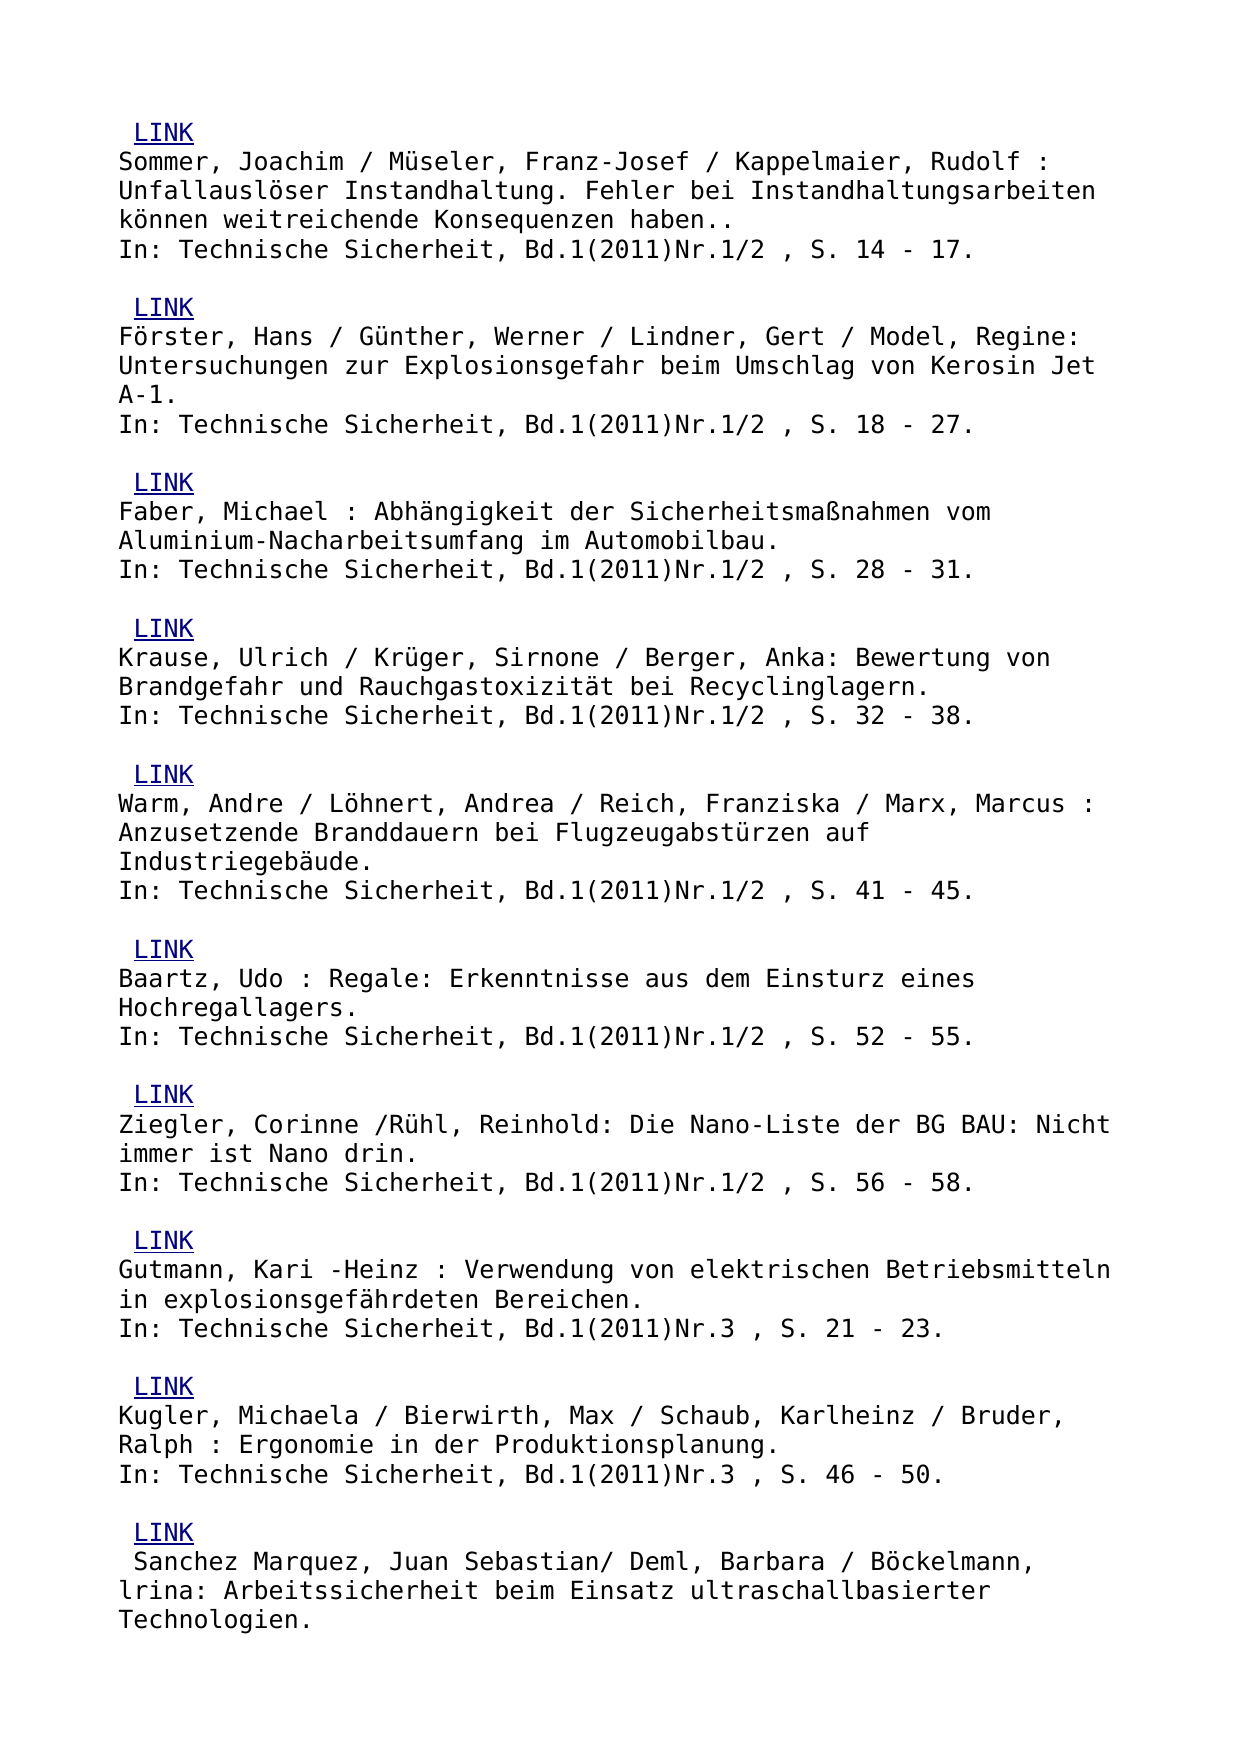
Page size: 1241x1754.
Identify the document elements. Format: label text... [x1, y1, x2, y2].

text LINK Sommer, Joachim / Müseler, Franz-Josef / Kappelmaier, Rudolf : Unfallauslöser Instandhaltung. Fehler bei Instandhaltungsarbeiten können weitreichende Konsequenzen haben.. In: Technische Sicherheit, Bd.1(2011)Nr.1/2 , S. 14 - 17. LINK Förster, Hans / Günther, Werner / Lindner, Gert / Model, Regine: Untersuchungen zur Explosionsgefahr beim Umschlag von Kerosin Jet A-1. In: Technische Sicherheit, Bd.1(2011)Nr.1/2 , S. 18 - 27. LINK Faber, Michael : Abhängigkeit der Sicherheitsmaßnahmen vom Aluminium-Nacharbeitsumfang im Automobilbau. In: Technische Sicherheit, Bd.1(2011)Nr.1/2 , S. 28 - 31. LINK Krause, Ulrich / Krüger, Sirnone / Berger, Anka: Bewertung von Brandgefahr und Rauchgastoxizität bei Recyclinglagern. In: Technische Sicherheit, Bd.1(2011)Nr.1/2 , S. 32 - 38. LINK Warm, Andre / Löhnert, Andrea / Reich, Franziska / Marx, Marcus : Anzusetzende Branddauern bei Flugzeugabstürzen auf Industriegebäude. In: Technische Sicherheit, Bd.1(2011)Nr.1/2 , S. 41 - 45. LINK Baartz, Udo : Regale: Erkenntnisse aus dem Einsturz eines Hochregallagers. In: Technische Sicherheit, Bd.1(2011)Nr.1/2 , S. 52 - 55. LINK Ziegler, Corinne /Rühl, Reinhold: Die Nano-Liste der BG BAU: Nicht immer ist Nano drin. In: Technische Sicherheit, Bd.1(2011)Nr.1/2 , S. 56 - 58. LINK Gutmann, Kari -Heinz : Verwendung von elektrischen Betriebsmitteln in explosionsgefährdeten Bereichen. In: Technische Sicherheit, Bd.1(2011)Nr.3 , S. 21 - 23. LINK Kugler, Michaela / Bierwirth, Max / Schaub, Karlheinz / Bruder, Ralph : Ergonomie in der Produktionsplanung. In: Technische Sicherheit, Bd.1(2011)Nr.3 , S. 46 - 50. LINK Sanchez Marquez, Juan Sebastian/ Deml, Barbara / Böckelmann, lrina: Arbeitssicherheit beim Einsatz ultraschallbasierter Technologien. [118, 118, 1122, 1635]
